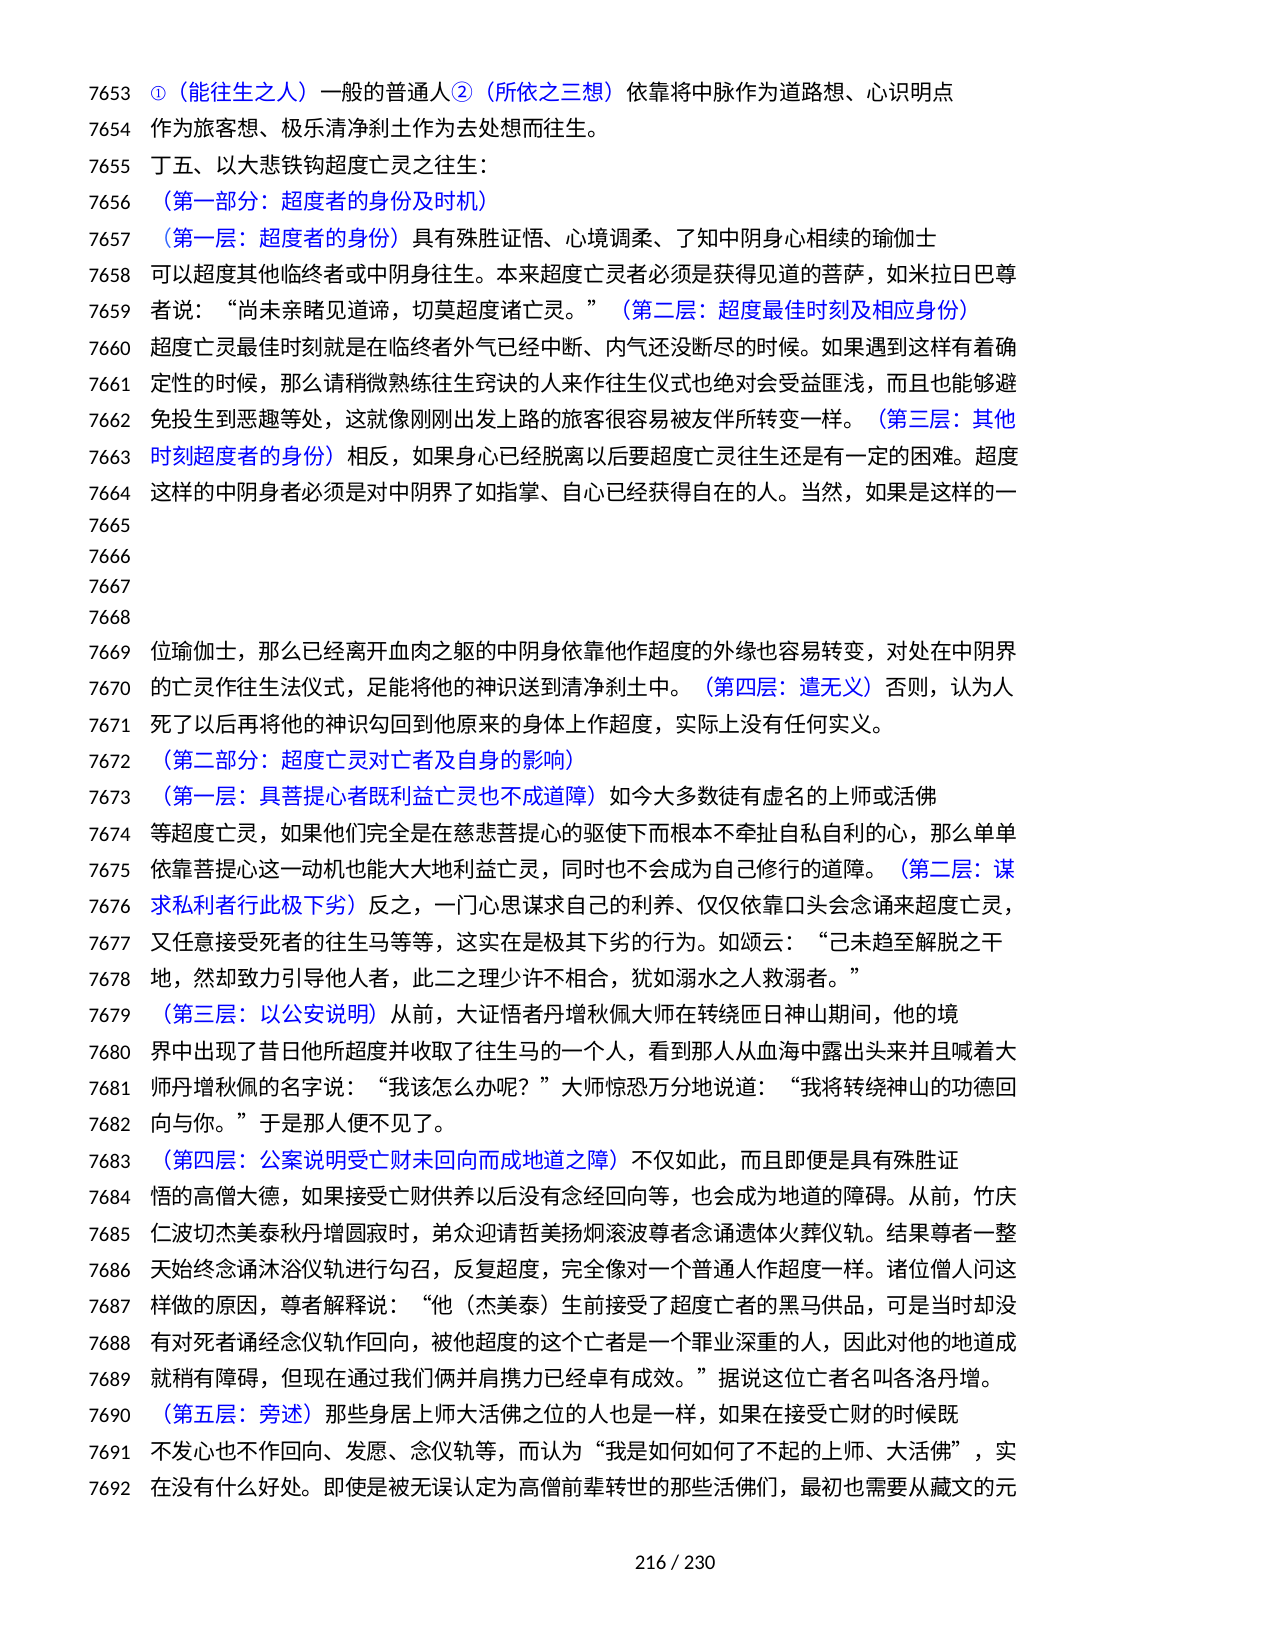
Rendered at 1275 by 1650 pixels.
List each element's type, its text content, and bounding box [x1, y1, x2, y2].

text （第一层：具菩提心者既利益亡灵也不成道障）如今大多数徒有虚名的上师或活佛 [150, 779, 1200, 811]
text （第一部分：超度者的身份及时机） [150, 184, 1200, 216]
text 样做的原因，尊者解释说：“他（杰美泰）生前接受了超度亡者的黑马供品，可是当时却没 [150, 1288, 1200, 1320]
text 者说：“尚未亲睹见道谛，切莫超度诸亡灵。”（第二层：超度最佳时刻及相应身份） [150, 293, 1200, 325]
text 向与你。”于是那人便不见了。 [150, 1106, 1200, 1138]
text 死了以后再将他的神识勾回到他原来的身体上作超度，实际上没有任何实义。 [150, 707, 1200, 738]
text 免投生到恶趣等处，这就像刚刚出发上路的旅客很容易被友伴所转变一样。（第三层：其他 [150, 402, 1200, 434]
text 等超度亡灵，如果他们完全是在慈悲菩提心的驱使下而根本不牵扯自私自利的心，那么单单 [150, 816, 1200, 847]
text （第三层：以公安说明）从前，大证悟者丹增秋佩大师在转绕匝日神山期间，他的境 [150, 997, 1200, 1029]
text 师丹增秋佩的名字说：“我该怎么办呢？”大师惊恐万分地说道：“我将转绕神山的功德回 [150, 1070, 1200, 1102]
text 界中出现了昔日他所超度并收取了往生马的一个人，看到那人从血海中露出头来并且喊着大 [150, 1034, 1200, 1065]
text 定性的时候，那么请稍微熟练往生窍诀的人来作往生仪式也绝对会受益匪浅，而且也能够避 [150, 366, 1200, 398]
text 就稍有障碍，但现在通过我们俩并肩携力已经卓有成效。”据说这位亡者名叫各洛丹增。 [150, 1361, 1200, 1393]
text 仁波切杰美泰秋丹增圆寂时，弟众迎请哲美扬炯滚波尊者念诵遗体火葬仪轨。结果尊者一整 [150, 1216, 1200, 1247]
text 作为旅客想、极乐清净刹土作为去处想而往生。 [150, 111, 1200, 143]
text （第二部分：超度亡灵对亡者及自身的影响） [150, 743, 1200, 774]
text 又任意接受死者的往生马等等，这实在是极其下劣的行为。如颂云：“己未趋至解脱之干 [150, 925, 1200, 956]
text 超度亡灵最佳时刻就是在临终者外气已经中断、内气还没断尽的时候。如果遇到这样有着确 [150, 329, 1200, 361]
text （第四层：公案说明受亡财未回向而成地道之障）不仅如此，而且即便是具有殊胜证 [150, 1143, 1200, 1174]
text 地，然却致力引导他人者，此二之理少许不相合，犹如溺水之人救溺者。” [150, 961, 1200, 993]
text 依靠菩提心这一动机也能大大地利益亡灵，同时也不会成为自己修行的道障。（第二层：谋 [150, 852, 1200, 884]
text （第五层：旁述）那些身居上师大活佛之位的人也是一样，如果在接受亡财的时候既 [150, 1397, 1200, 1429]
text 位瑜伽士，那么已经离开血肉之躯的中阴身依靠他作超度的外缘也容易转变，对处在中阴界 [150, 634, 1200, 666]
text ①（能往生之人）一般的普通人②（所依之三想）依靠将中脉作为道路想、心识明点 [150, 75, 1200, 107]
text （第一层：超度者的身份）具有殊胜证悟、心境调柔、了知中阴身心相续的瑜伽士 [150, 221, 1200, 252]
text 这样的中阴身者必须是对中阴界了如指掌、自心已经获得自在的人。当然，如果是这样的一 [150, 475, 1200, 507]
text 时刻超度者的身份）相反，如果身心已经脱离以后要超度亡灵往生还是有一定的困难。超度 [150, 439, 1200, 470]
text 可以超度其他临终者或中阴身往生。本来超度亡灵者必须是获得见道的菩萨，如米拉日巴尊 [150, 257, 1200, 288]
text 有对死者诵经念仪轨作回向，被他超度的这个亡者是一个罪业深重的人，因此对他的地道成 [150, 1324, 1200, 1356]
text 天始终念诵沐浴仪轨进行勾召，反复超度，完全像对一个普通人作超度一样。诸位僧人问这 [150, 1252, 1200, 1283]
text 不发心也不作回向、发愿、念仪轨等，而认为“我是如何如何了不起的上师、大活佛”，实 [150, 1434, 1200, 1465]
text 求私利者行此极下劣）反之，一门心思谋求自己的利养、仅仅依靠口头会念诵来超度亡灵， [150, 888, 1200, 920]
text 丁五、以大悲铁钩超度亡灵之往生： [150, 148, 1200, 179]
text 的亡灵作往生法仪式，足能将他的神识送到清净刹土中。（第四层：遣无义）否则，认为人 [150, 670, 1200, 702]
text 悟的高僧大德，如果接受亡财供养以后没有念经回向等，也会成为地道的障碍。从前，竹庆 [150, 1179, 1200, 1211]
text 在没有什么好处。即使是被无误认定为高僧前辈转世的那些活佛们，最初也需要从藏文的元 [150, 1470, 1200, 1502]
